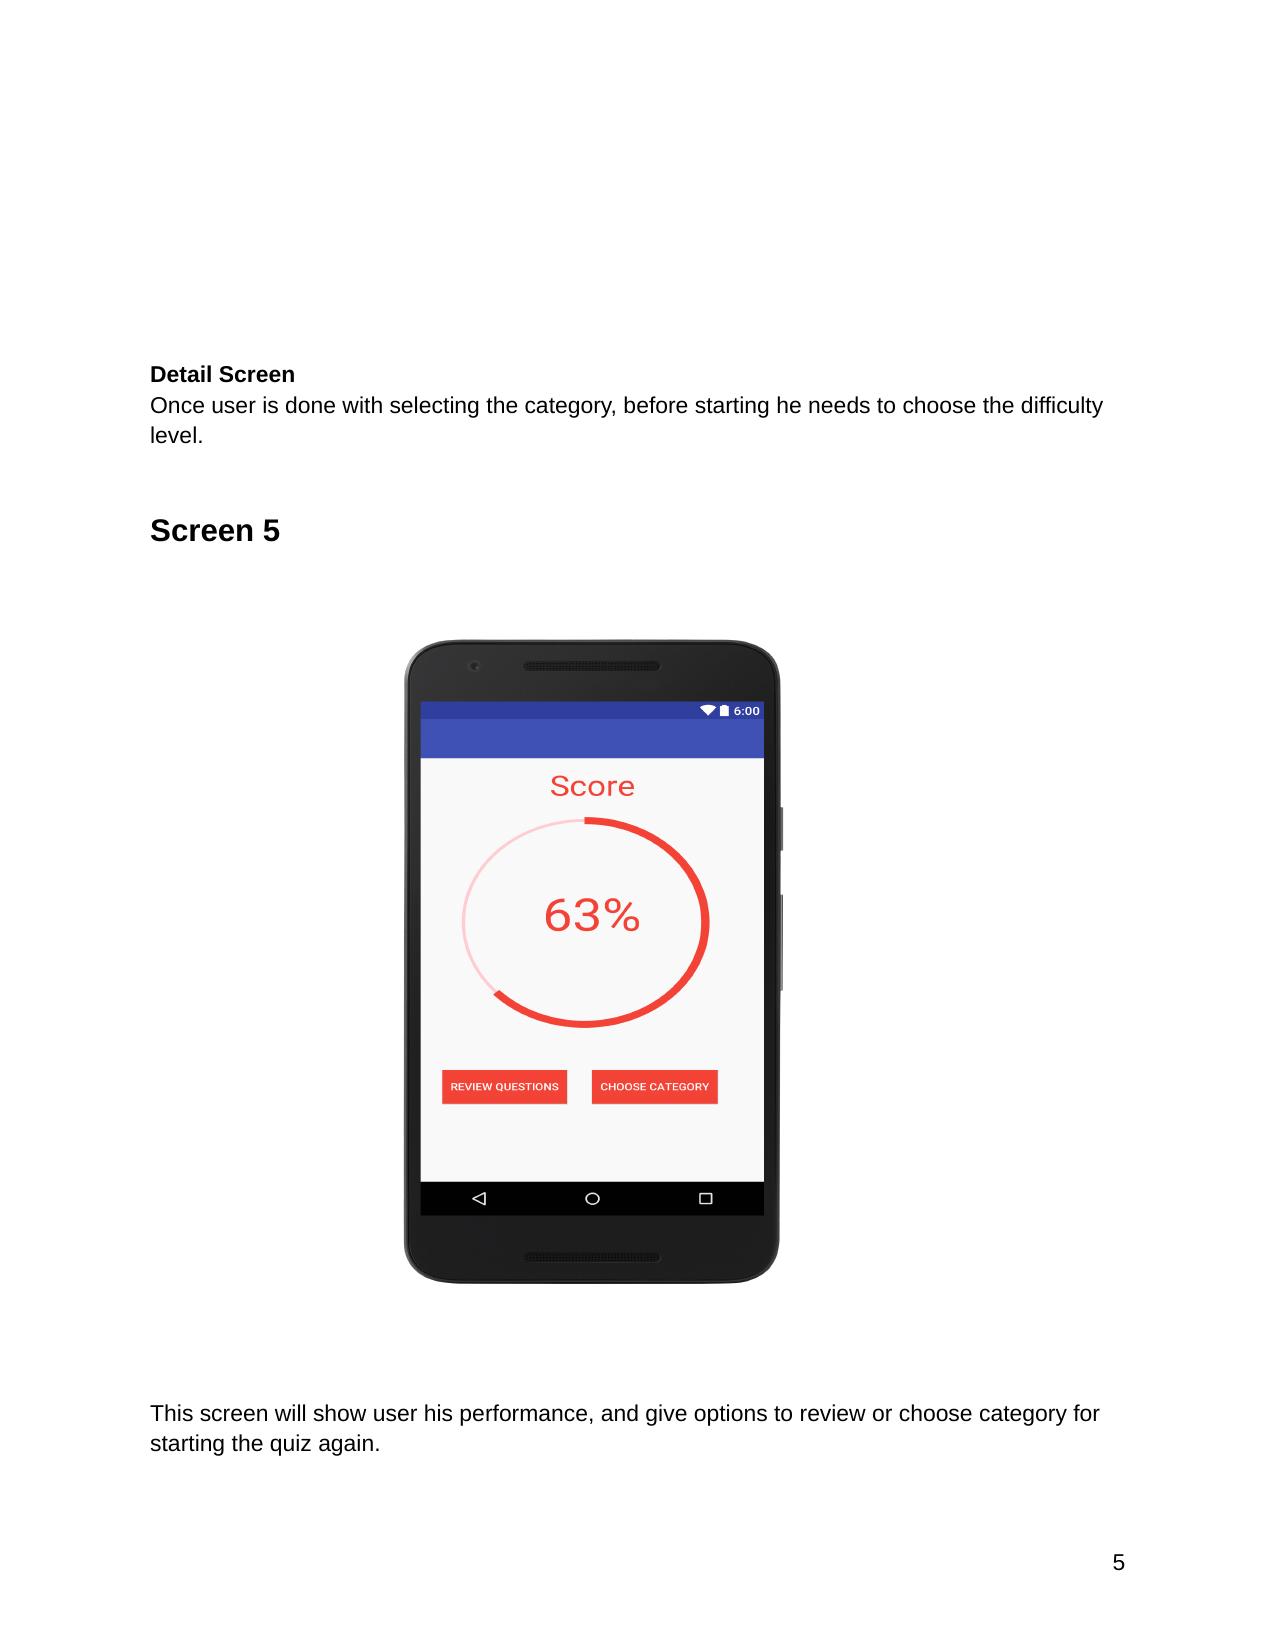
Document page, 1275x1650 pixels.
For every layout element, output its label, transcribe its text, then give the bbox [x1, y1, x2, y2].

text Once user is done with selecting the category, before starting he needs to choose the difficulty level. [150, 392, 1125, 448]
picture [403, 639, 784, 1284]
text Screen 5 [150, 512, 1125, 548]
text Detail Screen [150, 361, 1125, 388]
text This screen will show user his performance, and give options to review or choose category for starting the quiz again. [150, 1399, 1125, 1456]
